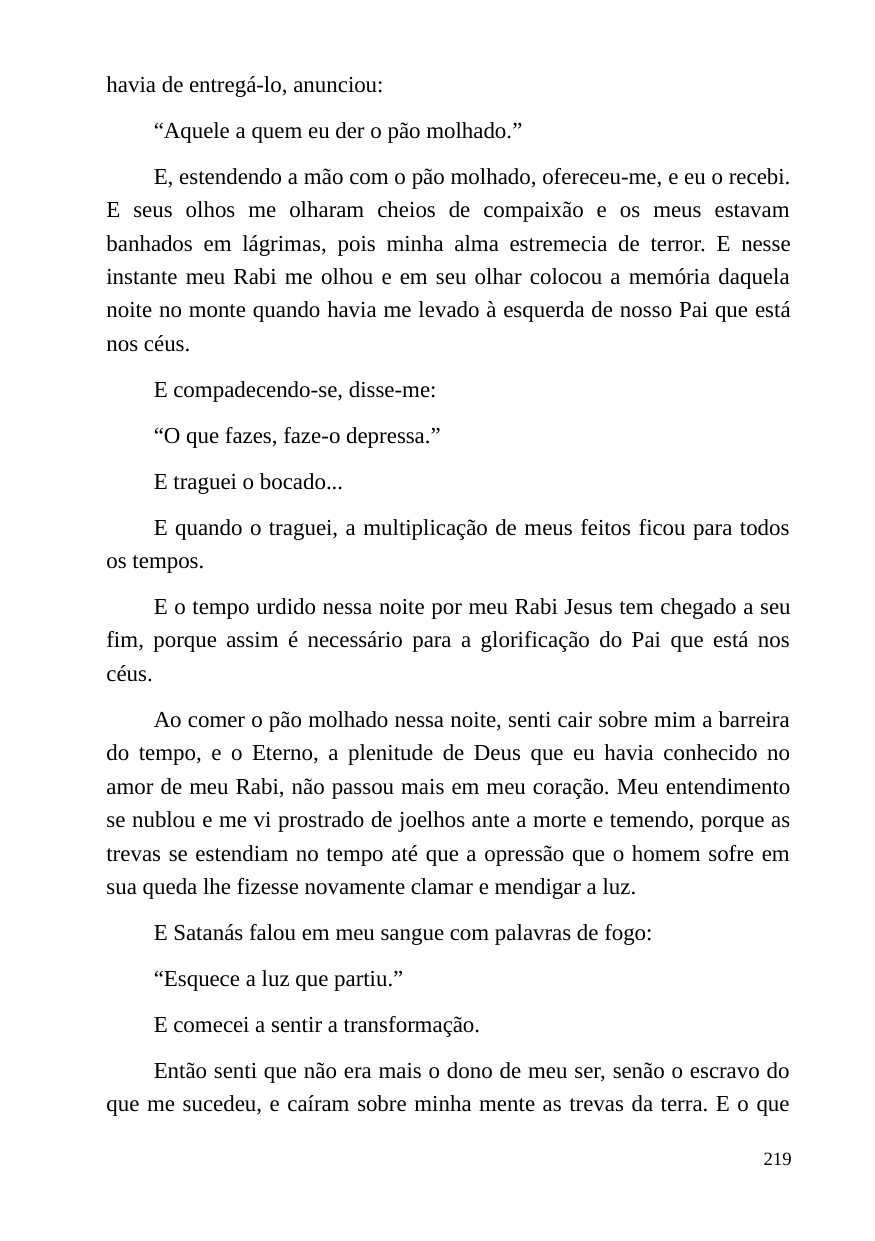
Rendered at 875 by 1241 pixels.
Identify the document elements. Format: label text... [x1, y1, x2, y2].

text “Esquece a luz que partiu.” [106, 965, 791, 991]
text E Satanás falou em meu sangue com palavras de fogo: [106, 919, 791, 945]
text Ao comer o pão molhado nessa noite, senti cair sobre mim a barreira do tempo, e o Eterno, a plenitude de Deus que eu havia conhecido no amor de meu Rabi, não passou mais em meu coração. Meu entendimento se nublou e me vi prostrado de joelhos ante a morte e temendo, porque as trevas se estendiam no tempo até que a opressão que o homem sofre em sua queda lhe fizesse novamente clamar e mendigar a luz. [106, 706, 791, 899]
text E compadecendo-se, disse-me: [106, 376, 791, 402]
text havia de entregá-lo, anunciou: [106, 71, 791, 97]
text E comecei a sentir a transformação. [106, 1011, 791, 1037]
text E, estendendo a mão com o pão molhado, ofereceu-me, e eu o recebi. E seus olhos me olharam cheios de compaixão e os meus estavam banhados em lágrimas, pois minha alma estremecia de terror. E nesse instante meu Rabi me olhou e em seu olhar colocou a memória daquela noite no monte quando havia me levado à esquerda de nosso Pai que está nos céus. [106, 163, 791, 356]
text E o tempo urdido nessa noite por meu Rabi Jesus tem chegado a seu fim, porque assim é necessário para a glorificação do Pai que está nos céus. [106, 593, 791, 686]
text E quando o traguei, a multiplicação de meus feitos ficou para todos os tempos. [106, 514, 791, 573]
text E traguei o bocado... [106, 468, 791, 494]
text Então senti que não era mais o dono de meu ser, senão o escravo do que me sucedeu, e caíram sobre minha mente as trevas da terra. E o que [106, 1057, 791, 1117]
text “Aquele a quem eu der o pão molhado.” [106, 117, 791, 143]
text “O que fazes, faze-o depressa.” [106, 422, 791, 448]
